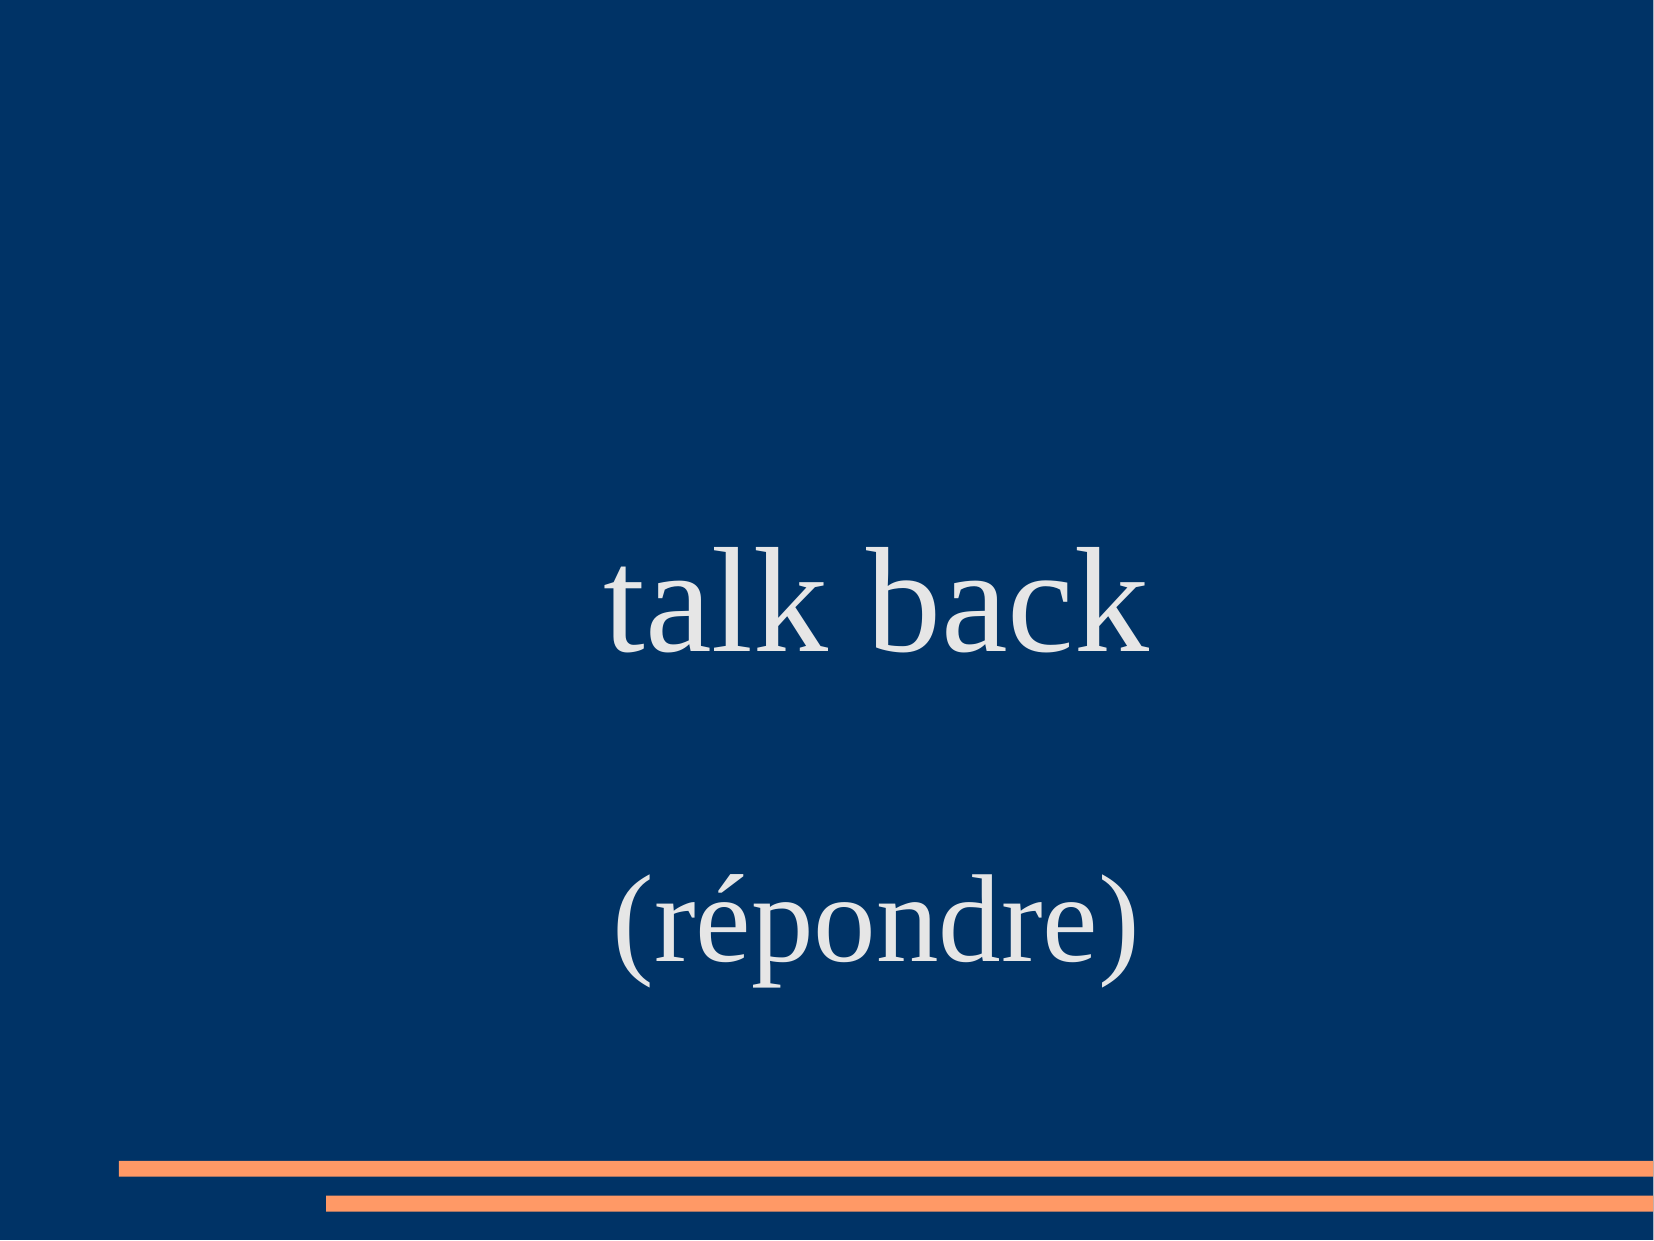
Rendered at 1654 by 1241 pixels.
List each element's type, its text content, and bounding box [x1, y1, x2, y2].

list talk back (répondre) [121, 322, 1561, 1132]
